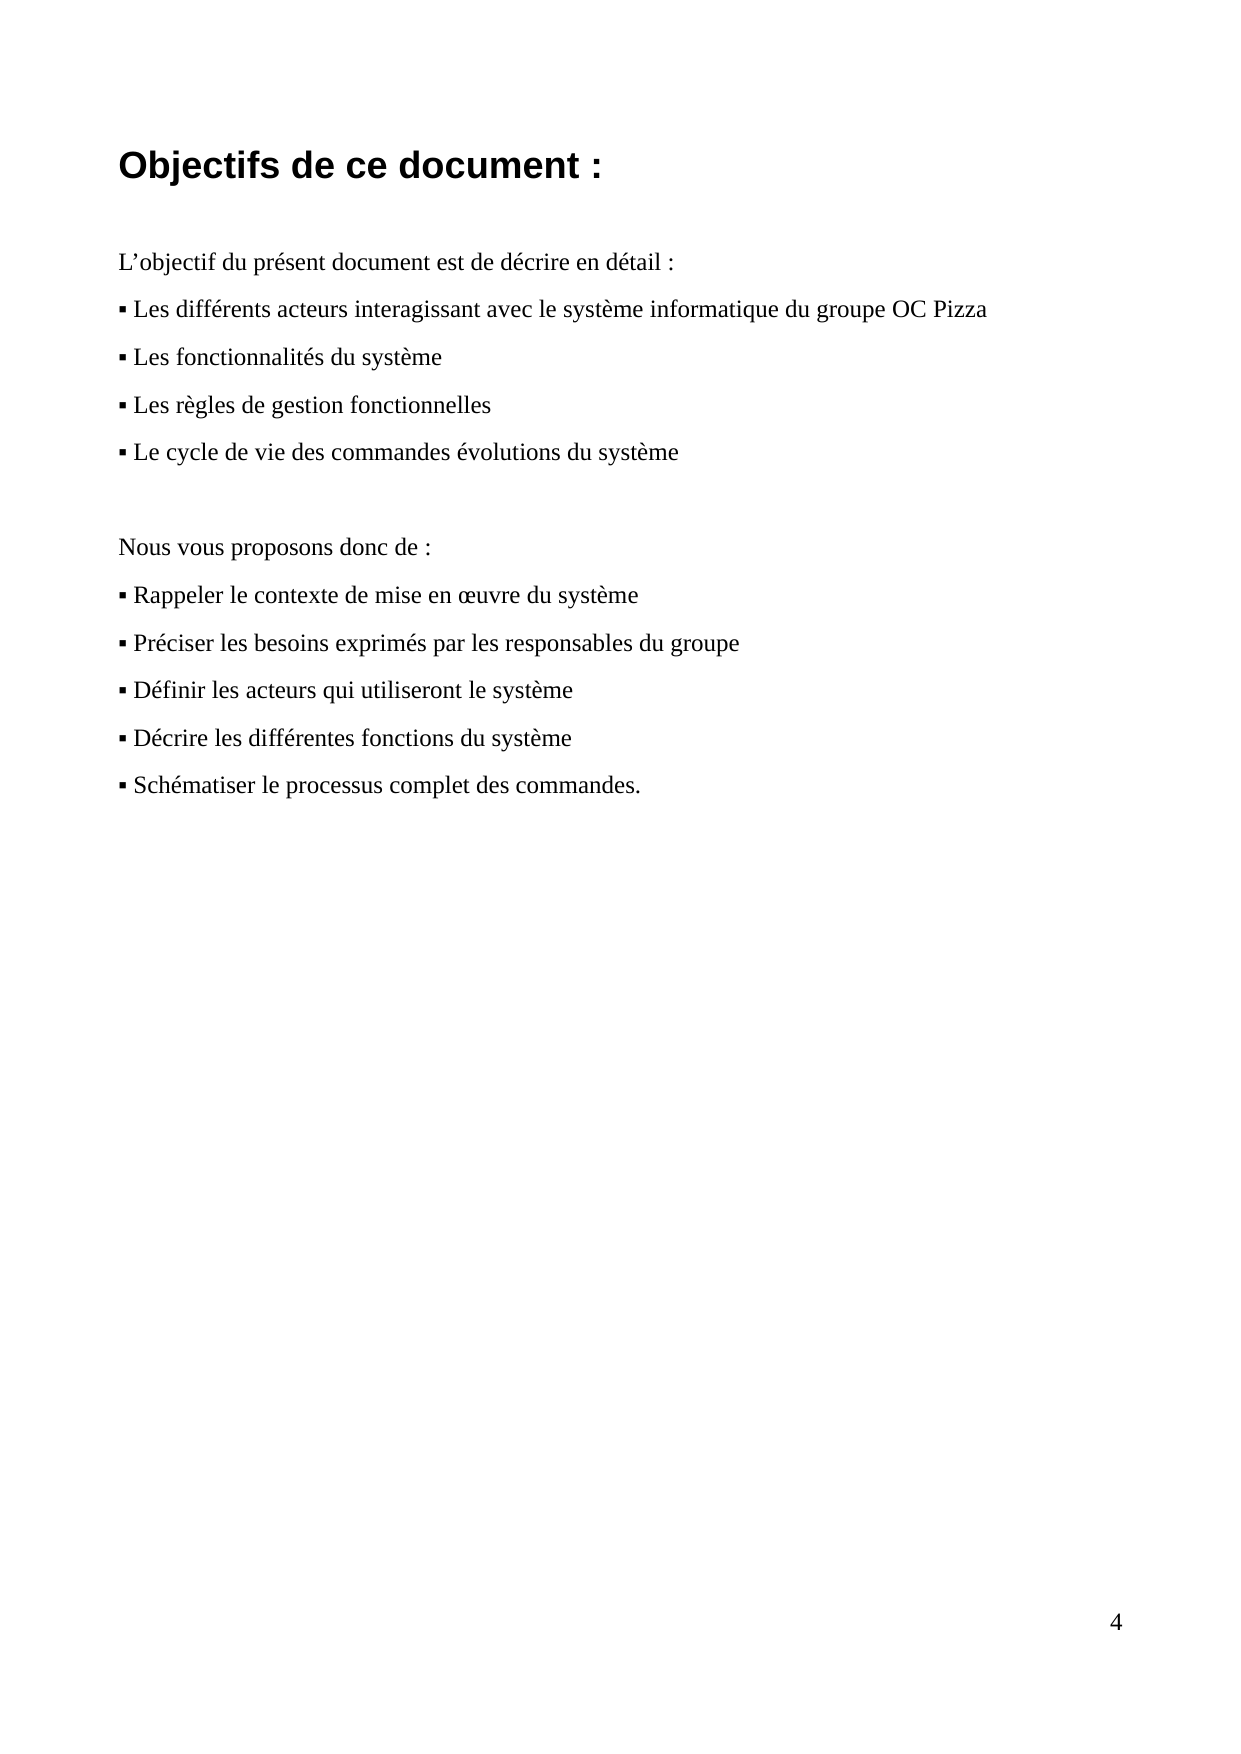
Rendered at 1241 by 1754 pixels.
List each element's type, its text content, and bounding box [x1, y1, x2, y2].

text Nous vous proposons donc de : [118, 532, 1122, 561]
text ▪ Décrire les différentes fonctions du système [118, 723, 1122, 752]
text L’objectif du présent document est de décrire en détail : [118, 247, 1122, 276]
text ▪ Préciser les besoins exprimés par les responsables du groupe [118, 628, 1122, 656]
text ▪ Les différents acteurs interagissant avec le système informatique du groupe OC Pizza [118, 294, 1122, 323]
text ▪ Le cycle de vie des commandes évolutions du système [118, 437, 1122, 466]
text ▪ Schématiser le processus complet des commandes. [118, 771, 1122, 799]
text ▪ Les fonctionnalités du système [118, 342, 1122, 371]
subtitle Objectifs de ce document : [118, 143, 1122, 187]
text ▪ Rappeler le contexte de mise en œuvre du système [118, 580, 1122, 609]
text ▪ Les règles de gestion fonctionnelles [118, 390, 1122, 418]
text ▪ Définir les acteurs qui utiliseront le système [118, 675, 1122, 704]
